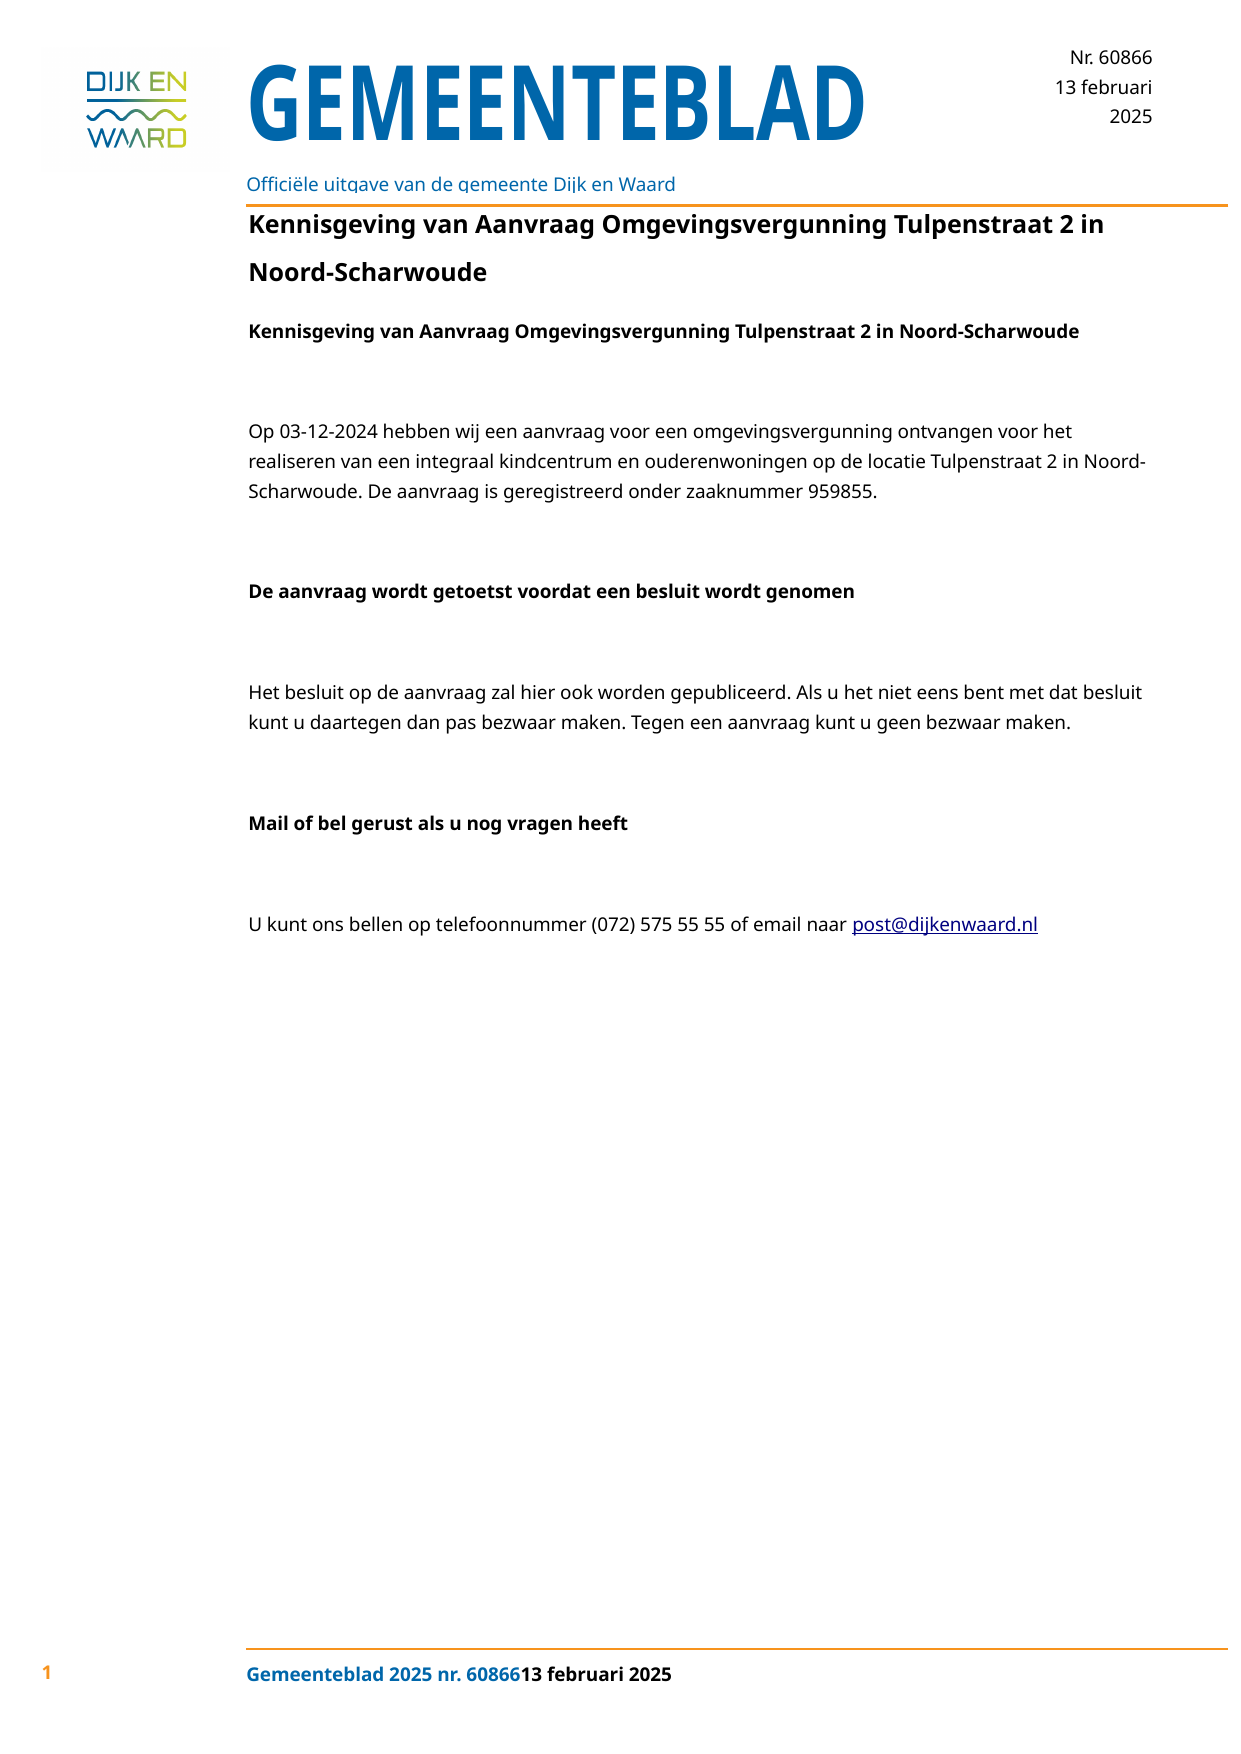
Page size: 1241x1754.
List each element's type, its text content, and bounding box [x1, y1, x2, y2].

text Kennisgeving van Aanvraag Omgevingsvergunning Tulpenstraat 2 in Noord-Scharwoude [248, 207, 1152, 288]
text Kennisgeving van Aanvraag Omgevingsvergunning Tulpenstraat 2 in Noord-Scharwoude [248, 318, 1152, 344]
text Het besluit op de aanvraag zal hier ook worden gepubliceerd. Als u het niet eens bent met dat besluit kunt u daartegen dan pas bezwaar maken. Tegen een aanvraag kunt u geen bezwaar maken. [248, 679, 1152, 735]
text U kunt ons bellen op telefoonnummer (072) 575 55 55 of email naar post@dijkenwaard.nl [248, 911, 1152, 937]
text De aanvraag wordt getoetst voordat een besluit wordt genomen [248, 579, 1152, 604]
text Op 03-12-2024 hebben wij een aanvraag voor een omgevingsvergunning ontvangen voor het realiseren van een integraal kindcentrum en ouderenwoningen op de locatie Tulpenstraat 2 in Noord-Scharwoude. De aanvraag is geregistreerd onder zaaknummer 959855. [248, 419, 1152, 504]
text Mail of bel gerust als u nog vragen heeft [248, 810, 1152, 836]
picture [41, 47, 231, 172]
